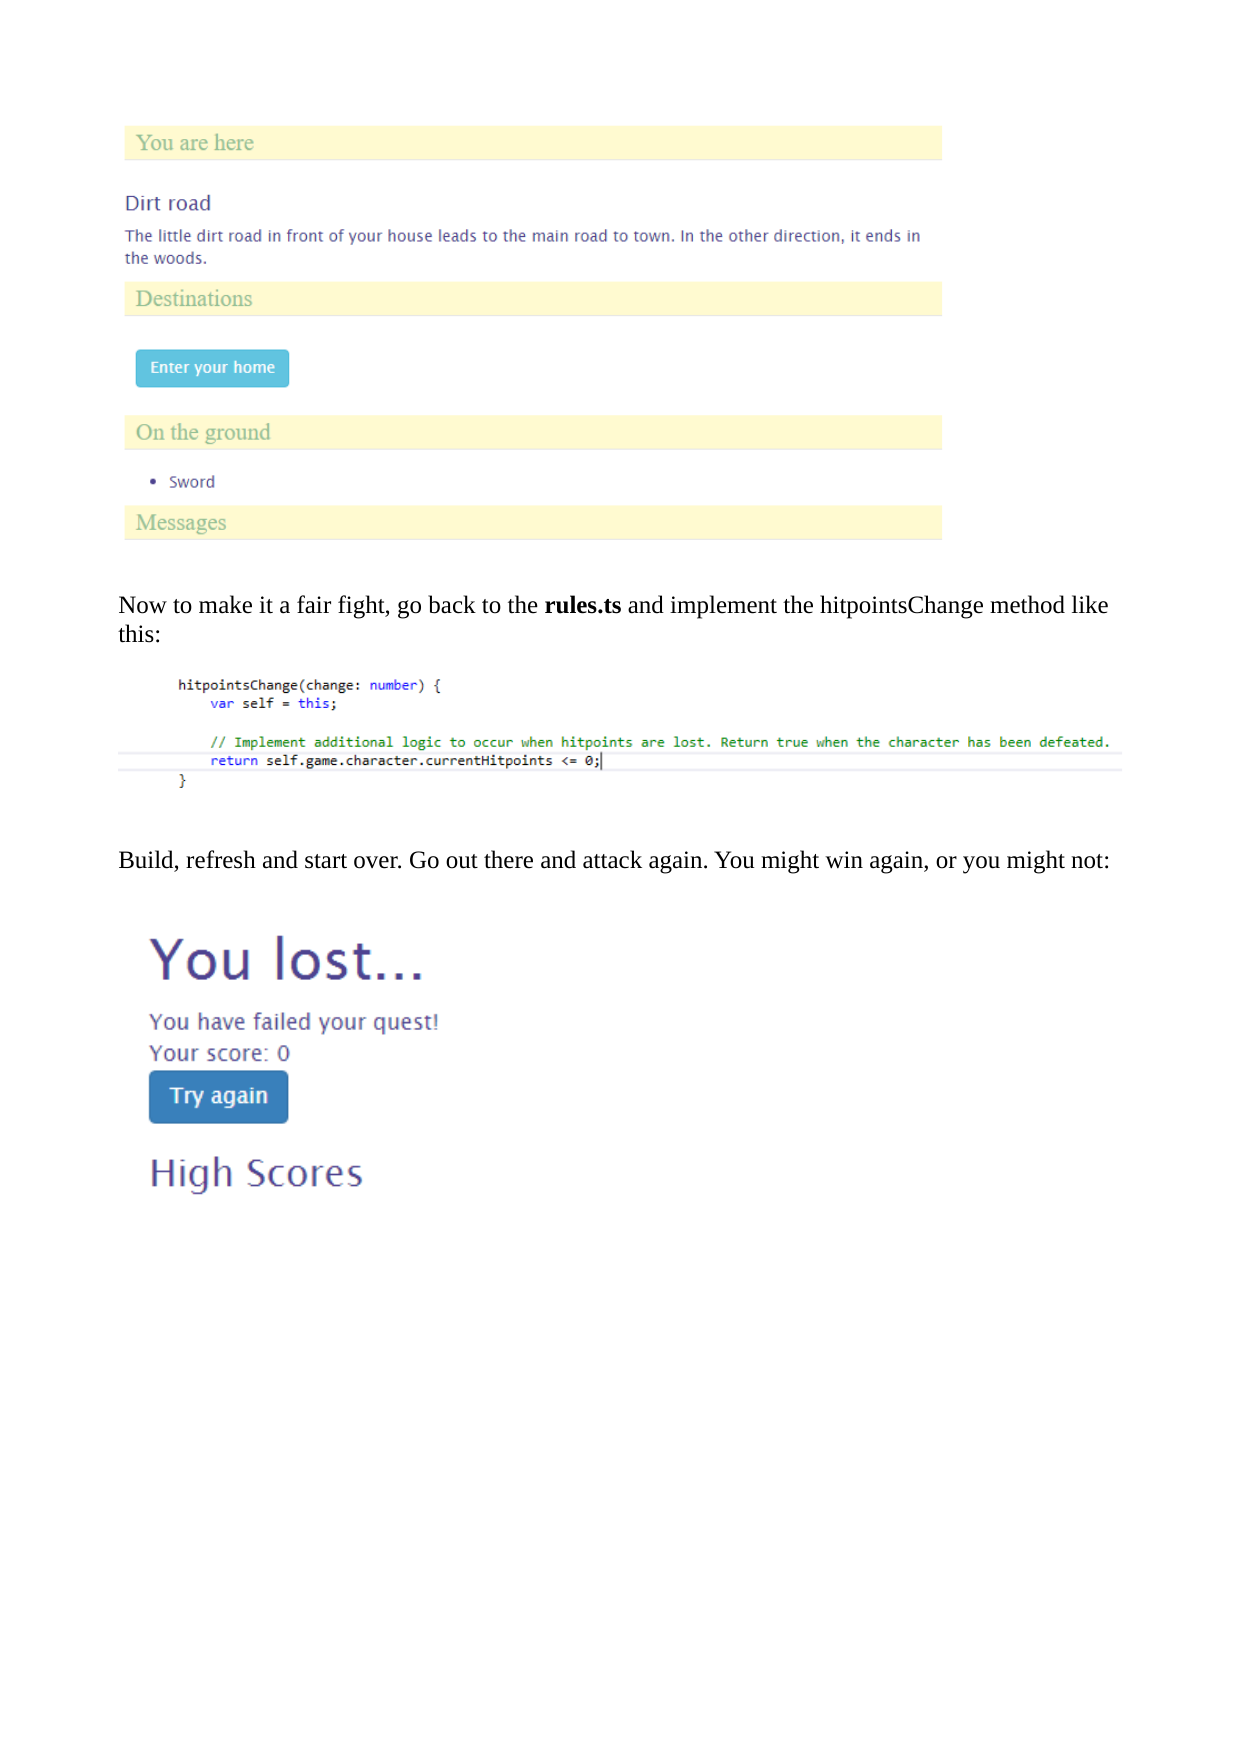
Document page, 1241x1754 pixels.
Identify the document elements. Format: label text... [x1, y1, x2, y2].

picture [118, 886, 586, 1210]
picture [118, 118, 951, 550]
picture [118, 660, 1123, 804]
text Build, refresh and start over. Go out there and attack again. You might win again, or you might not: [118, 845, 1122, 874]
text Now to make it a fair fight, go back to the rules.ts and implement the hitpointsChange method like this: [118, 590, 1122, 648]
